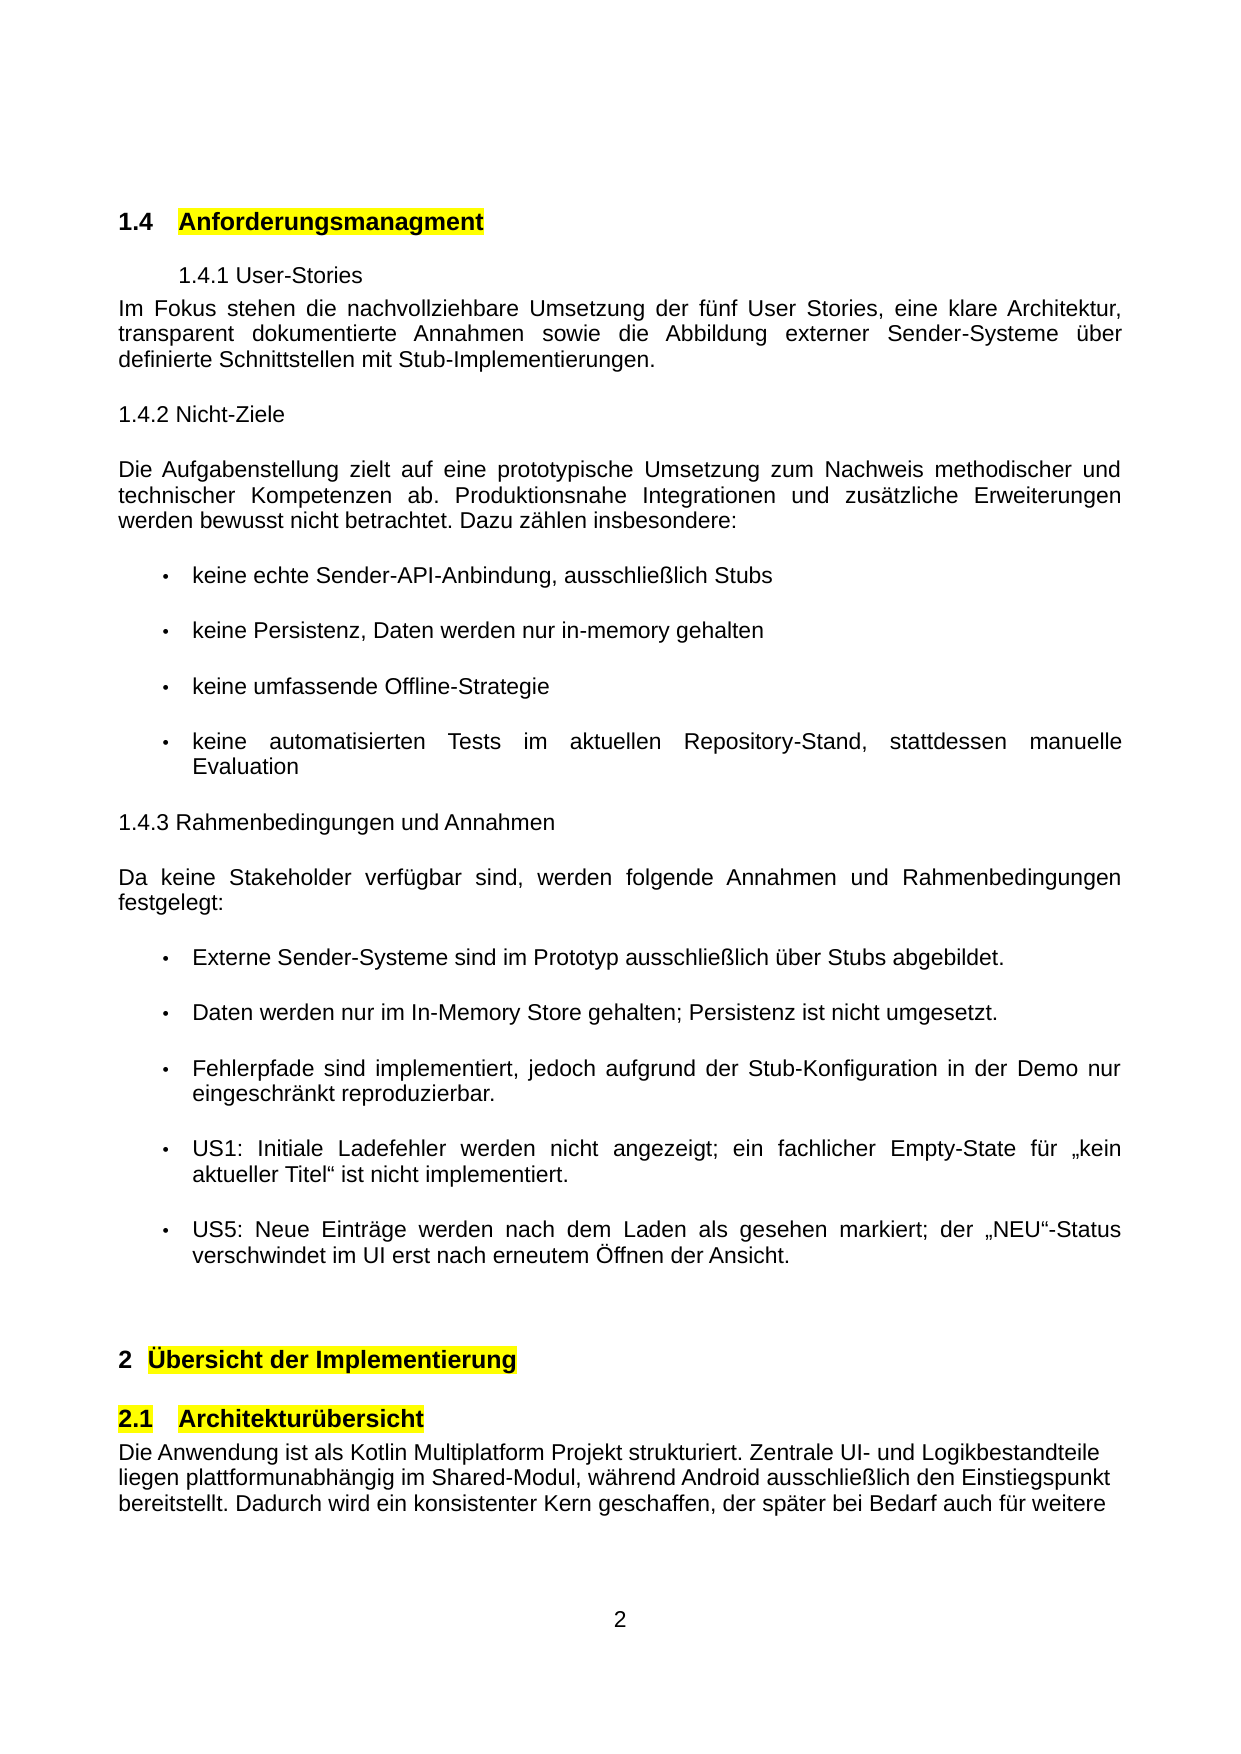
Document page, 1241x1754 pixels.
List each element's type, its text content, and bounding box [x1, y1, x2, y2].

text 1.4.3 Rahmenbedingungen und Annahmen [118, 809, 1122, 835]
list keine automatisierten Tests im aktuellen Repository‑Stand, stattdessen manuelle Evaluation [162, 728, 1122, 780]
text Da keine Stakeholder verfügbar sind, werden folgende Annahmen und Rahmenbedingungen festgelegt: [118, 864, 1122, 916]
text 1.4.2 Nicht‑Ziele [118, 402, 1122, 427]
text Die Anwendung ist als Kotlin Multiplatform Projekt strukturiert. Zentrale UI- und Logikbestandteile liegen plattformunabhängig im Shared-Modul, während Android ausschließlich den Einstiegspunkt bereitstellt. Dadurch wird ein konsistenter Kern geschaffen, der später bei Bedarf auch für weitere [118, 1439, 1122, 1516]
list keine Persistenz, Daten werden nur in‑memory gehalten [162, 618, 1122, 644]
text Die Aufgabenstellung zielt auf eine prototypische Umsetzung zum Nachweis methodischer und technischer Kompetenzen ab. Produktionsnahe Integrationen und zusätzliche Erweiterungen werden bewusst nicht betrachtet. Dazu zählen insbesondere: [118, 457, 1122, 534]
text Im Fokus stehen die nachvollziehbare Umsetzung der fünf User Stories, eine klare Architektur, transparent dokumentierte Annahmen sowie die Abbildung externer Sender‑Systeme über definierte Schnittstellen mit Stub‑Implementierungen. [118, 295, 1122, 372]
list US5: Neue Einträge werden nach dem Laden als gesehen markiert; der „NEU“-Status verschwindet im UI erst nach erneutem Öffnen der Ansicht. [162, 1217, 1122, 1268]
list US1: Initiale Ladefehler werden nicht angezeigt; ein fachlicher Empty-State für „kein aktueller Titel“ ist nicht implementiert. [162, 1136, 1122, 1187]
list Externe Sender-Systeme sind im Prototyp ausschließlich über Stubs abgebildet. [162, 945, 1122, 971]
subtitle Übersicht der Implementierung [118, 1346, 1122, 1374]
list Fehlerpfade sind implementiert, jedoch aufgrund der Stub-Konfiguration in der Demo nur eingeschränkt reproduzierbar. [162, 1055, 1122, 1106]
subtitle Anforderungsmanagment 1.4.1 User‑Stories [118, 207, 1122, 289]
subtitle Architekturübersicht [118, 1405, 1122, 1433]
list keine umfassende Offline‑Strategie [162, 673, 1122, 699]
list keine echte Sender‑API‑Anbindung, ausschließlich Stubs [162, 563, 1122, 589]
list Daten werden nur im In-Memory Store gehalten; Persistenz ist nicht umgesetzt. [162, 1000, 1122, 1026]
